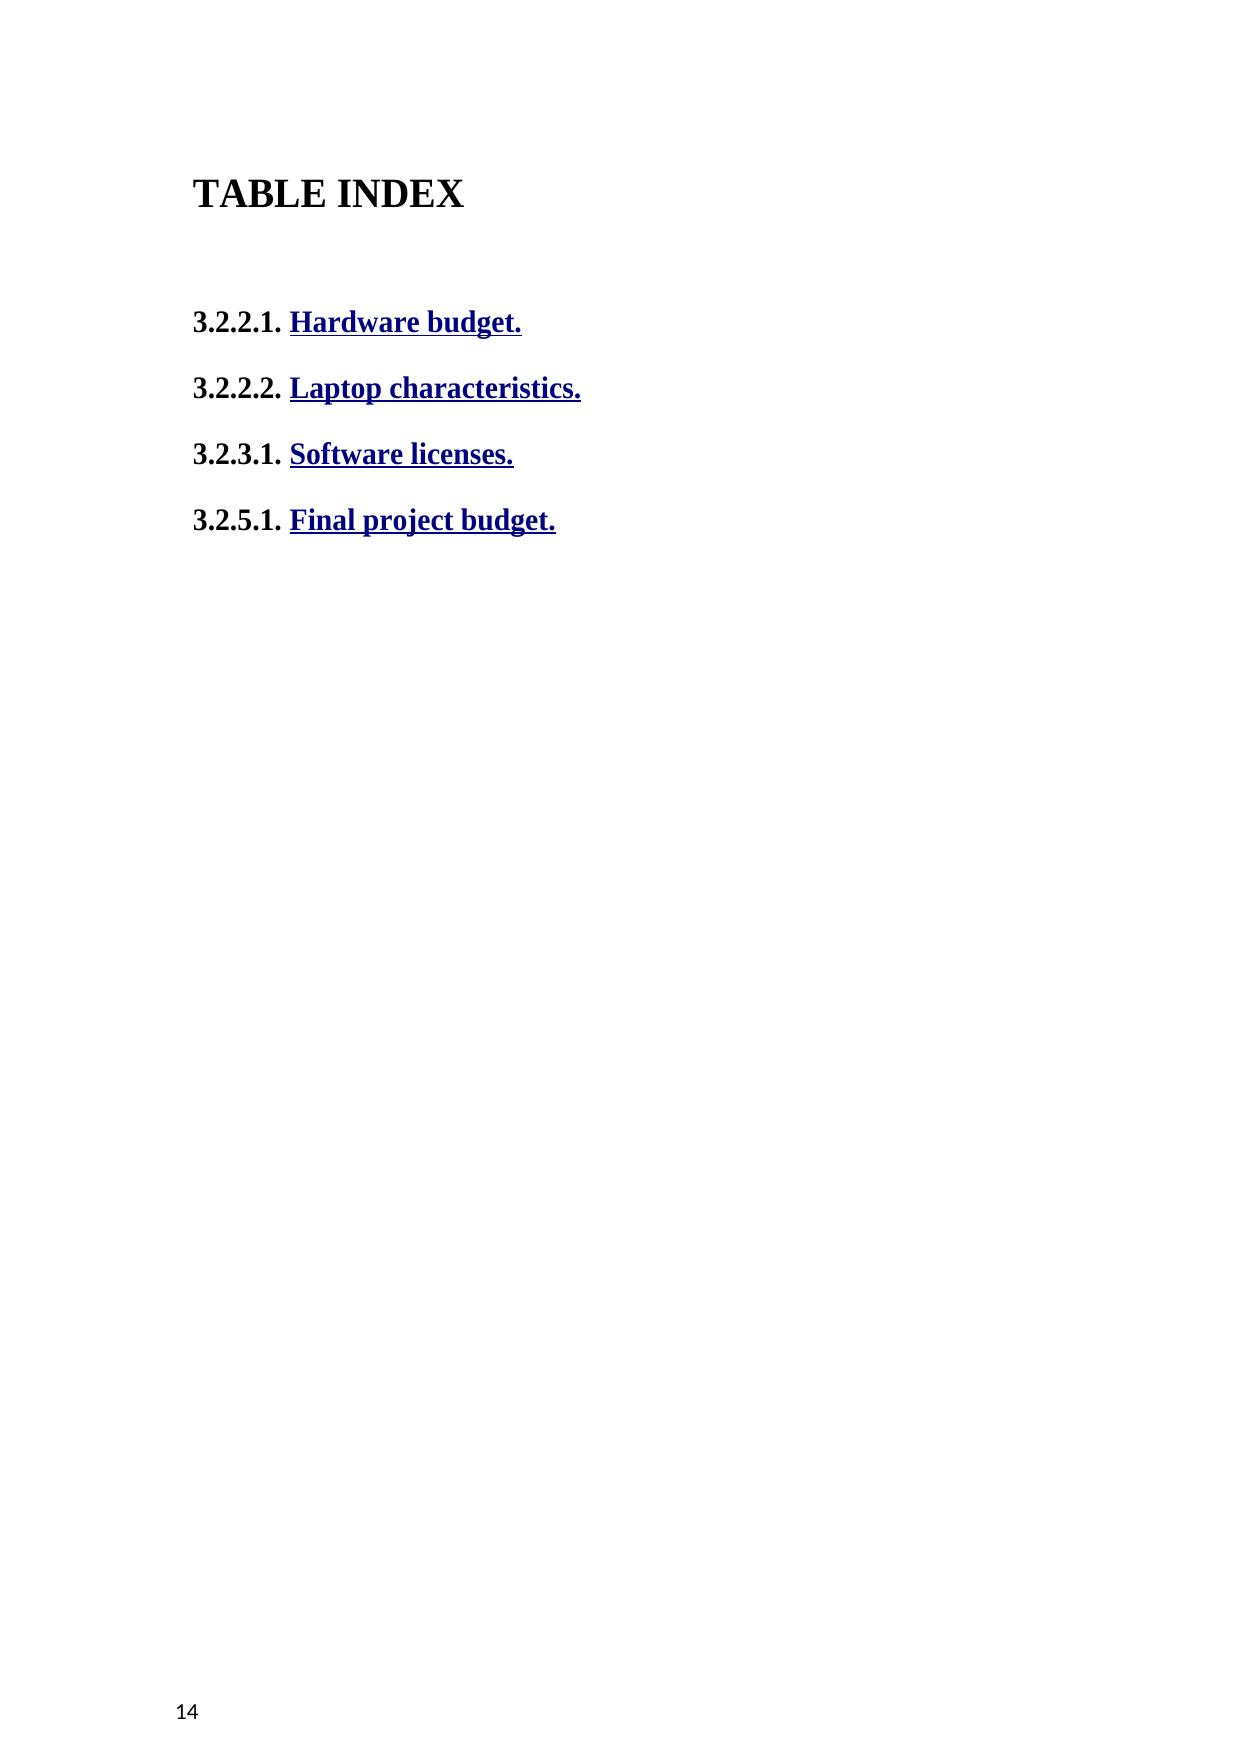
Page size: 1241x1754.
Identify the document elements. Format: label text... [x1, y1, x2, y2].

text 3.2.2.1. Hardware budget. [175, 303, 1065, 339]
text 3.2.5.1. Final project budget. [175, 501, 1065, 537]
text TABLE INDEX [175, 168, 1065, 216]
text 3.2.2.2. Laptop characteristics. [175, 369, 1065, 405]
text 3.2.3.1. Software licenses. [175, 435, 1065, 471]
